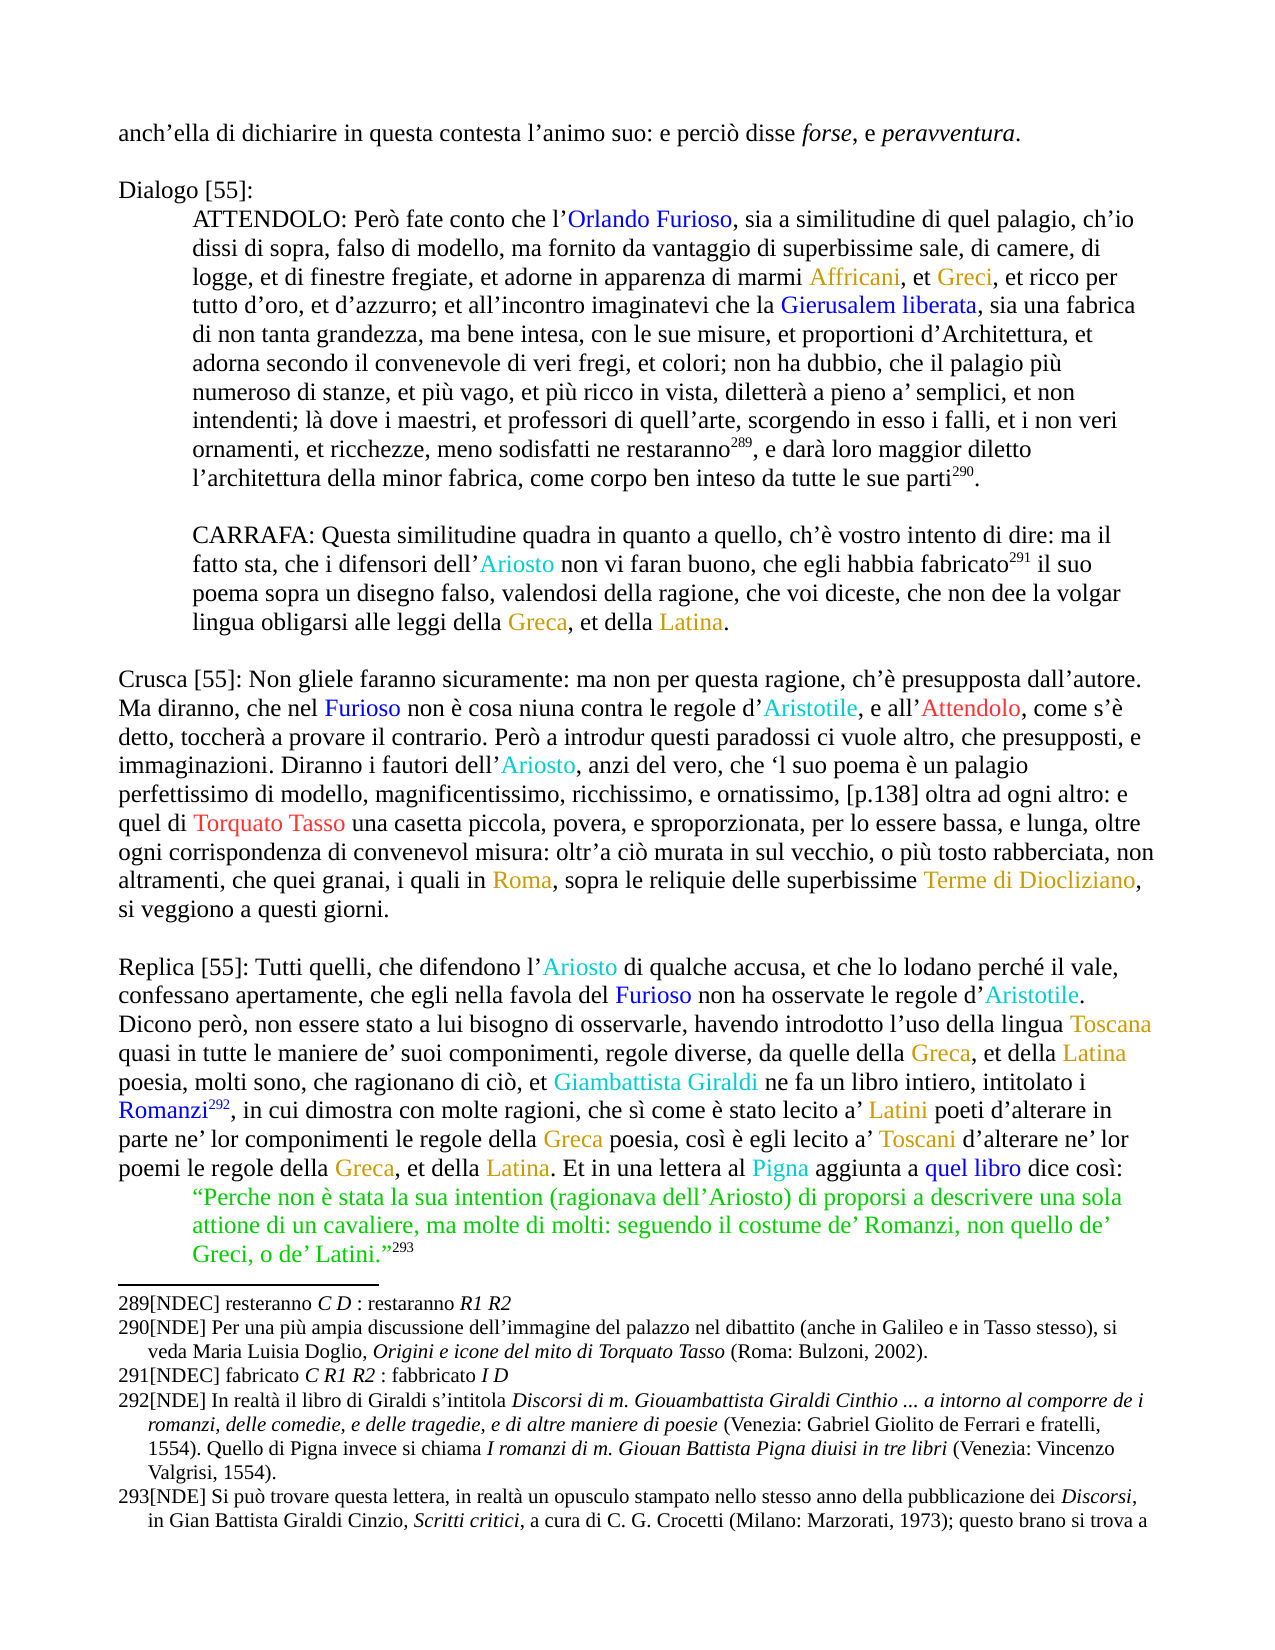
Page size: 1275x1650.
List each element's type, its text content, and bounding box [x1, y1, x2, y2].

text anch’ella di dichiarire in questa contesta l’animo suo: e perciò disse forse, e peravventura. [118, 118, 1157, 147]
text CARRAFA: Questa similitudine quadra in quanto a quello, ch’è vostro intento di dire: ma il fatto sta, che i difensori dell’Ariosto non vi faran buono, che egli habbia fabricato il suo poema sopra un disegno falso, valendosi della ragione, che voi diceste, che non dee la volgar lingua obligarsi alle leggi della Greca, et della Latina. [192, 521, 1157, 636]
text “Perche non è stata la sua intention (ragionava dell’Ariosto) di proporsi a descrivere una sola attione di un cavaliere, ma molte di molti: seguendo il costume de’ Romanzi, non quello de’ Greci, o de’ Latini.” [192, 1182, 1157, 1268]
text [NDE] In realtà il libro di Giraldi s’intitola Discorsi di m. Giouambattista Giraldi Cinthio ... a intorno al comporre de i romanzi, delle comedie, e delle tragedie, e di altre maniere di poesie (Venezia: Gabriel Giolito de Ferrari e fratelli, 1554). Quello di Pigna invece si chiama I romanzi di m. Giouan Battista Pigna diuisi in tre libri (Venezia: Vincenzo Valgrisi, 1554). [118, 1387, 1157, 1484]
text [NDEC] resteranno C D : restaranno R1 R2 [118, 1291, 1157, 1315]
text [NDEC] fabricato C R1 R2 : fabbricato I D [118, 1363, 1157, 1387]
text [NDE] Per una più ampia discussione dell’immagine del palazzo nel dibattito (anche in Galileo e in Tasso stesso), si veda Maria Luisia Doglio, Origini e icone del mito di Torquato Tasso (Roma: Bulzoni, 2002). [118, 1315, 1157, 1363]
text Replica [55]: Tutti quelli, che difendono l’Ariosto di qualche accusa, et che lo lodano perché il vale, confessano apertamente, che egli nella favola del Furioso non ha osservate le regole d’Aristotile. Dicono però, non essere stato a lui bisogno di osservarle, havendo introdotto l’uso della lingua Toscana quasi in tutte le maniere de’ suoi componimenti, regole diverse, da quelle della Greca, et della Latina poesia, molti sono, che ragionano di ciò, et Giambattista Giraldi ne fa un libro intiero, intitolato i Romanzi, in cui dimostra con molte ragioni, che sì come è stato lecito a’ Latini poeti d’alterare in parte ne’ lor componimenti le regole della Greca poesia, così è egli lecito a’ Toscani d’alterare ne’ lor poemi le regole della Greca, et della Latina. Et in una lettera al Pigna aggiunta a quel libro dice così: [118, 952, 1157, 1182]
text Crusca [55]: Non gliele faranno sicuramente: ma non per questa ragione, ch’è presupposta dall’autore. Ma diranno, che nel Furioso non è cosa niuna contra le regole d’Aristotile, e all’Attendolo, come s’è detto, toccherà a provare il contrario. Però a introdur questi paradossi ci vuole altro, che presupposti, e immaginazioni. Diranno i fautori dell’Ariosto, anzi del vero, che ‘l suo poema è un palagio perfettissimo di modello, magnificentissimo, ricchissimo, e ornatissimo, [p.138] oltra ad ogni altro: e quel di Torquato Tasso una casetta piccola, povera, e sproporzionata, per lo essere bassa, e lunga, oltre ogni corrispondenza di convenevol misura: oltr’a ciò murata in sul vecchio, o più tosto rabberciata, non altramenti, che quei granai, i quali in Roma, sopra le reliquie delle superbissime Terme di Diocliziano, si veggiono a questi giorni. [118, 664, 1157, 923]
text ATTENDOLO: Però fate conto che l’Orlando Furioso, sia a similitudine di quel palagio, ch’io dissi di sopra, falso di modello, ma fornito da vantaggio di superbissime sale, di camere, di logge, et di finestre fregiate, et adorne in apparenza di marmi Affricani, et Greci, et ricco per tutto d’oro, et d’azzurro; et all’incontro imaginatevi che la Gierusalem liberata, sia una fabrica di non tanta grandezza, ma bene intesa, con le sue misure, et proportioni d’Architettura, et adorna secondo il convenevole di veri fregi, et colori; non ha dubbio, che il palagio più numeroso di stanze, et più vago, et più ricco in vista, diletterà a pieno a’ semplici, et non intendenti; là dove i maestri, et professori di quell’arte, scorgendo in esso i falli, et i non veri ornamenti, et ricchezze, meno sodisfatti ne restaranno, e darà loro maggior diletto l’architettura della minor fabrica, come corpo ben inteso da tutte le sue parti. [192, 204, 1157, 492]
text Dialogo [55]: [118, 176, 1157, 204]
text [NDE] Si può trovare questa lettera, in realtà un opusculo stampato nello stesso anno della pubblicazione dei Discorsi, in Gian Battista Giraldi Cinzio, Scritti critici, a cura di C. G. Crocetti (Milano: Marzorati, 1973); questo brano si trova a [118, 1484, 1157, 1532]
